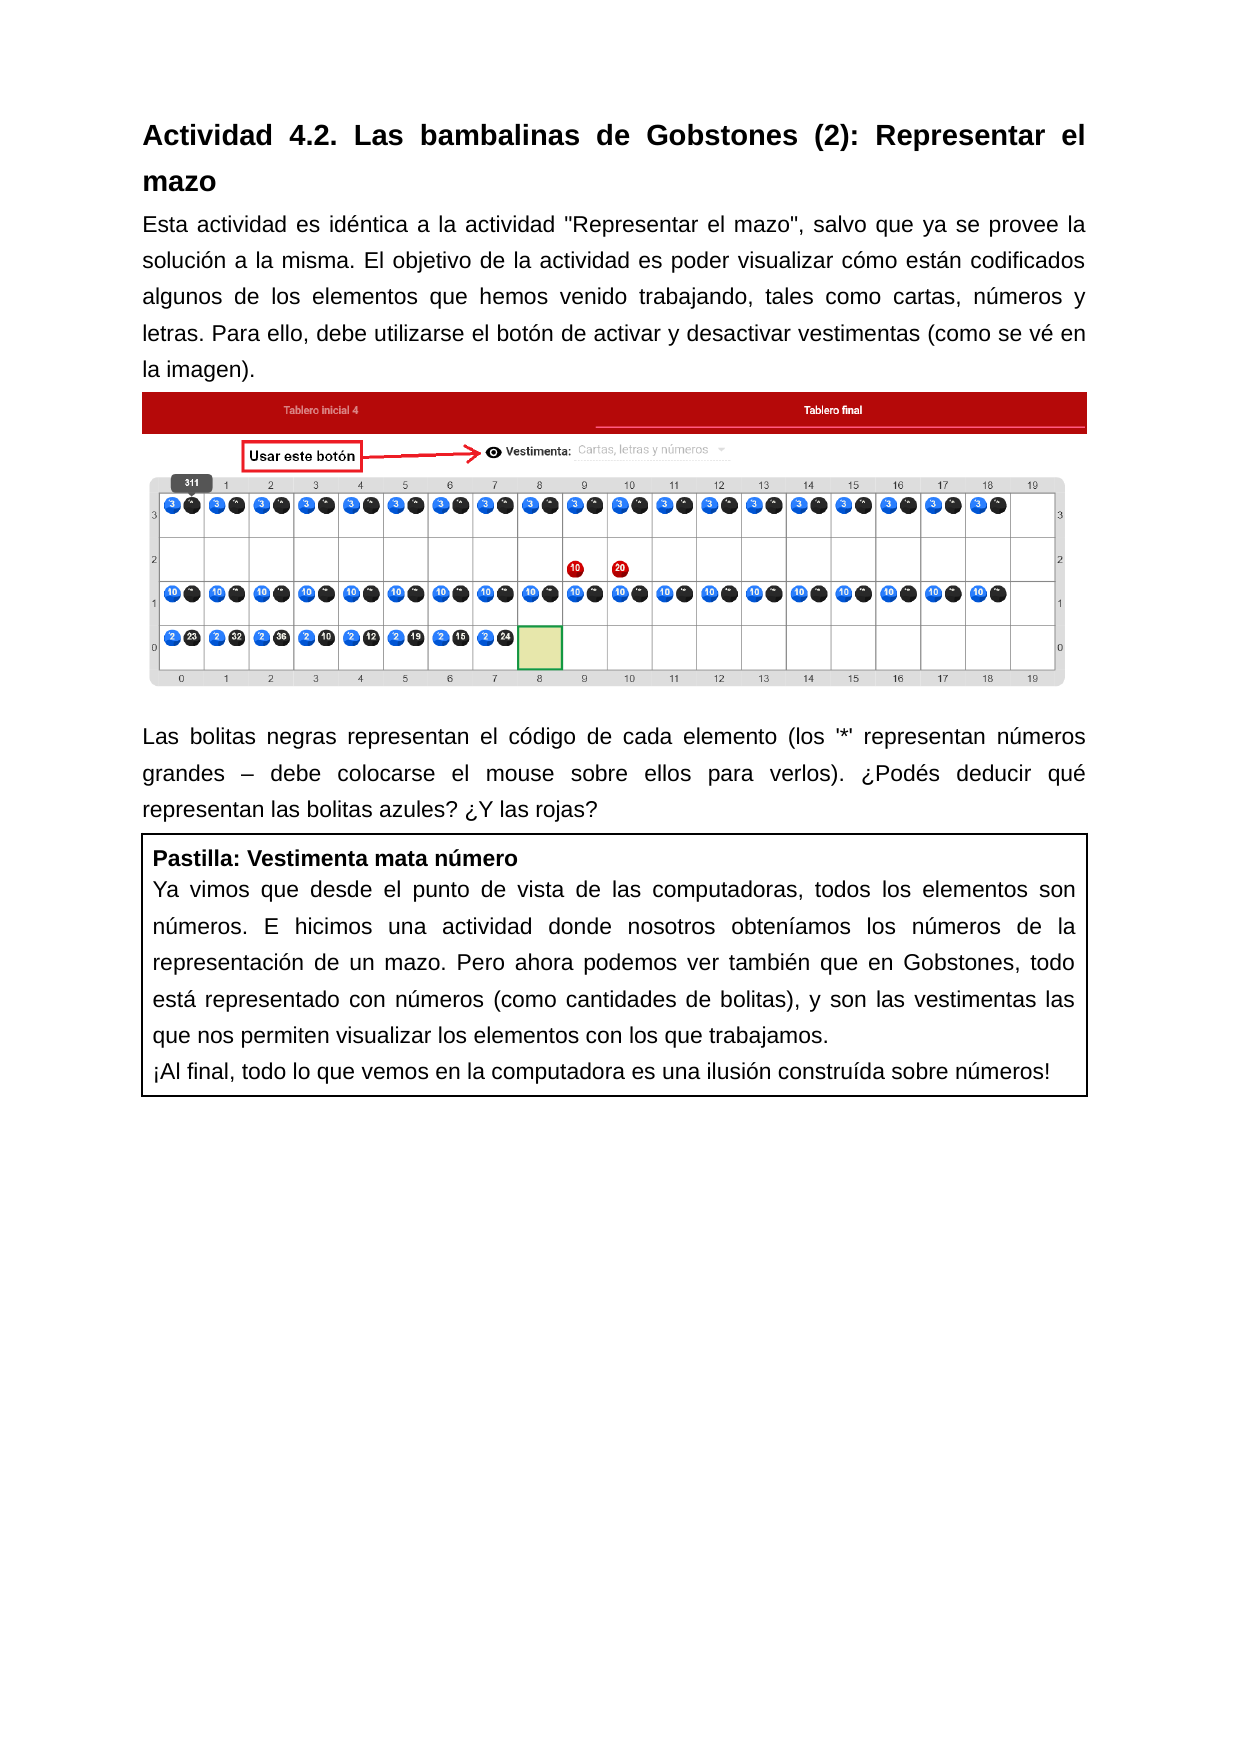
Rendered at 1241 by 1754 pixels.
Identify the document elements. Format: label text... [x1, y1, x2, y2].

text Esta actividad es idéntica a la actividad "Representar el mazo", salvo que ya se provee la solución a la misma. El objetivo de la actividad es poder visualizar cómo están codificados algunos de los elementos que hemos venido trabajando, tales como cartas, números y letras. Para ello, debe utilizarse el botón de activar y desactivar vestimentas (como se vé en la imagen). [142, 211, 1087, 382]
table_header Pastilla: Vestimenta mata número Ya vimos que desde el punto de vista de las computadoras, todos los elementos son números. E hicimos una actividad donde nosotros obteníamos los números de la representación de un mazo. Pero ahora podemos ver también que en Gobstones, todo está representado con números (como cantidades de bolitas), y son las vestimentas las que nos permiten visualizar los elementos con los que trabajamos. ¡Al final, todo lo que vemos en la computadora es una ilusión construída sobre números! [143, 835, 1086, 1095]
text Las bolitas negras representan el código de cada elemento (los '*' representan números grandes – debe colocarse el mouse sobre ellos para verlos). ¿Podés deducir qué representan las bolitas azules? ¿Y las rojas? [142, 714, 1087, 822]
text Actividad 4.2. Las bambalinas de Gobstones (2): Representar el mazo [142, 118, 1087, 198]
picture [142, 392, 1087, 714]
